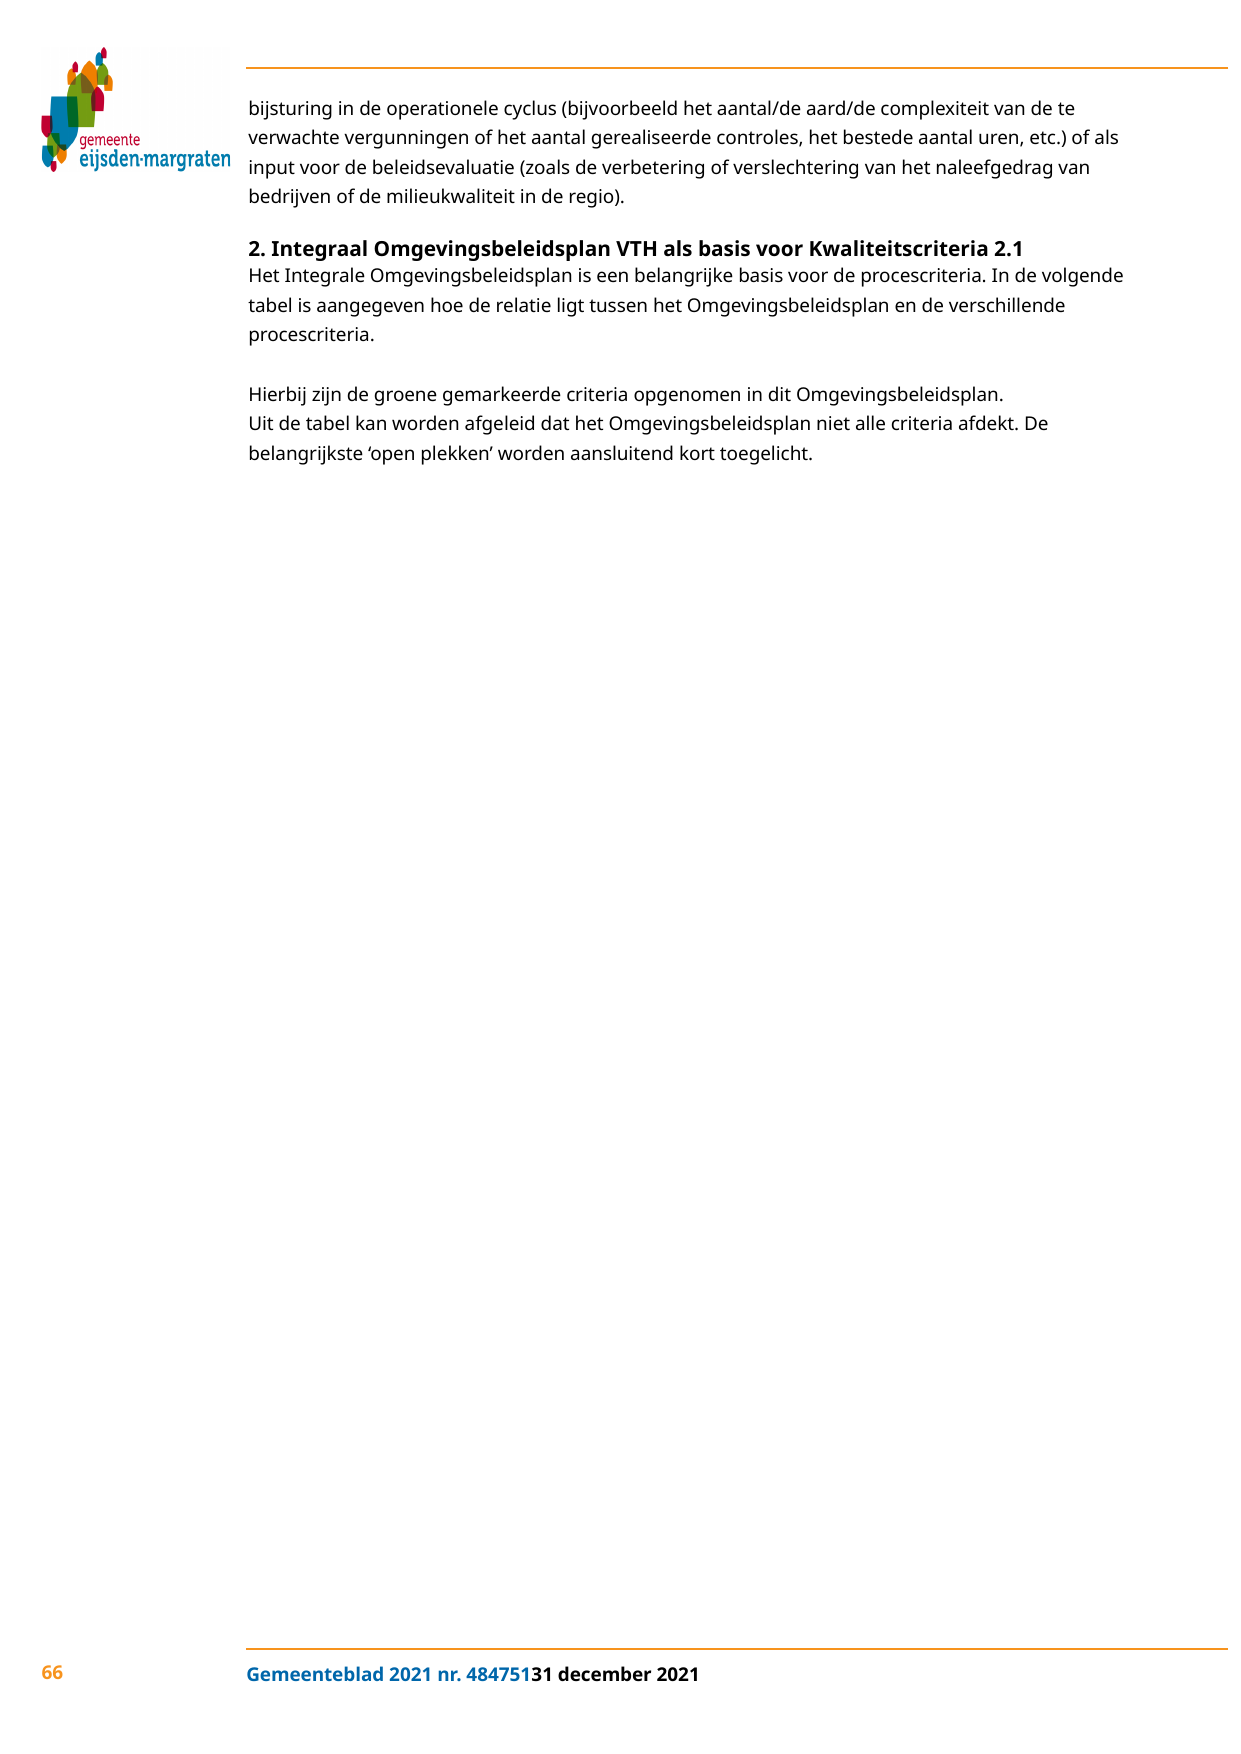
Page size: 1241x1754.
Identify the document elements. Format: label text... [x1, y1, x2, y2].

text Uit de tabel kan worden afgeleid dat het Omgevingsbeleidsplan niet alle criteria afdekt. De belangrijkste ‘open plekken’ worden aansluitend kort toegelicht. [248, 410, 1152, 466]
picture [41, 47, 231, 172]
text bijsturing in de operationele cyclus (bijvoorbeeld het aantal/de aard/de complexiteit van de te verwachte vergunningen of het aantal gerealiseerde controles, het bestede aantal uren, etc.) of als input voor de beleidsevaluatie (zoals de verbetering of verslechtering van het naleefgedrag van bedrijven of de milieukwaliteit in de regio). [248, 95, 1152, 209]
text Hierbij zijn de groene gemarkeerde criteria opgenomen in dit Omgevingsbeleidsplan. [248, 381, 1152, 406]
text 2. Integraal Omgevingsbeleidsplan VTH als basis voor Kwaliteitscriteria 2.1 [248, 234, 1152, 262]
text Het Integrale Omgevingsbeleidsplan is een belangrijke basis voor de procescriteria. In de volgende tabel is aangegeven hoe de relatie ligt tussen het Omgevingsbeleidsplan en de verschillende procescriteria. [248, 262, 1152, 347]
